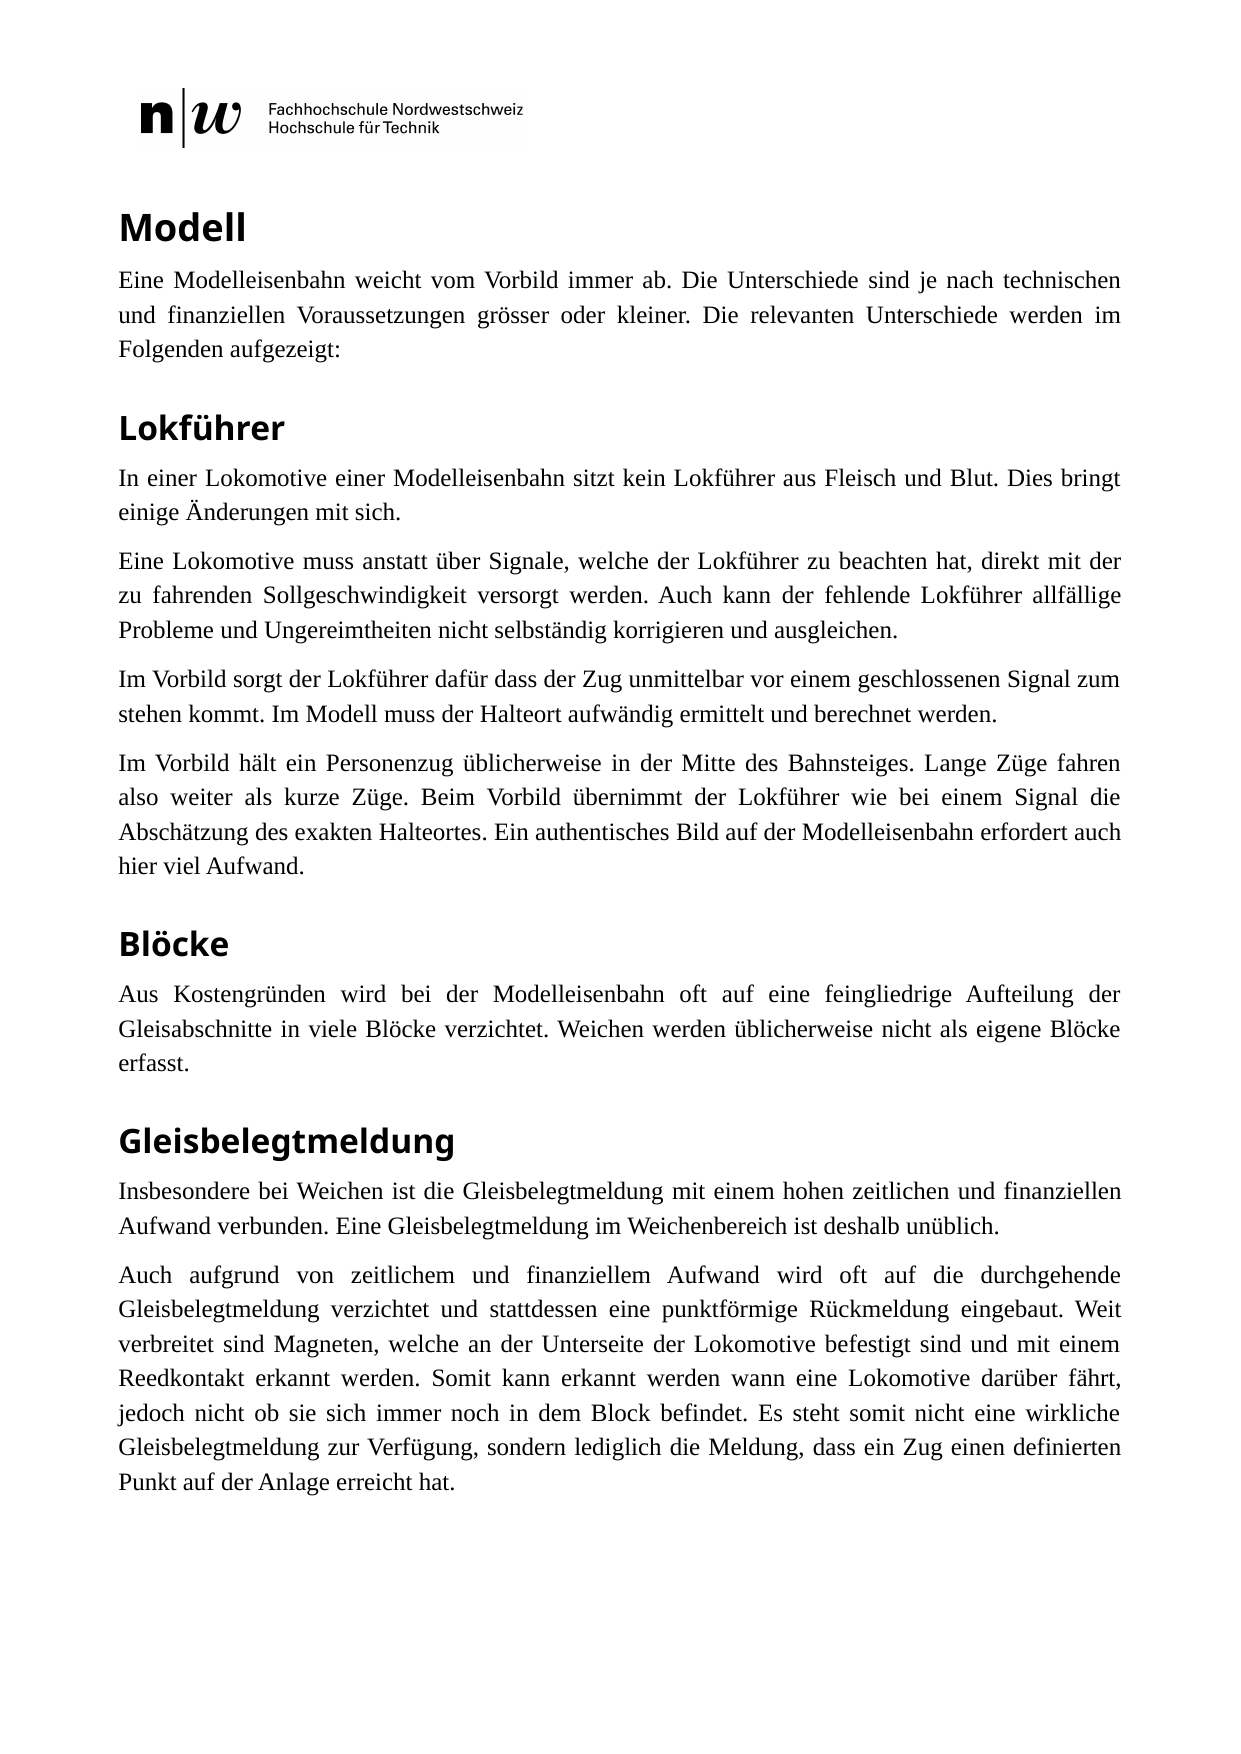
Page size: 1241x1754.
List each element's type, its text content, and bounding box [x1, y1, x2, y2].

picture [141, 88, 523, 148]
text Insbesondere bei Weichen ist die Gleisbelegtmeldung mit einem hohen zeitlichen und finanziellen Aufwand verbunden. Eine Gleisbelegtmeldung im Weichenbereich ist deshalb unüblich. [118, 1176, 1122, 1239]
text In einer Lokomotive einer Modelleisenbahn sitzt kein Lokführer aus Fleisch und Blut. Dies bringt einige Änderungen mit sich. [118, 463, 1122, 526]
subtitle Blöcke [118, 921, 1122, 967]
text Eine Modelleisenbahn weicht vom Vorbild immer ab. Die Unterschiede sind je nach technischen und finanziellen Voraussetzungen grösser oder kleiner. Die relevanten Unterschiede werden im Folgenden aufgezeigt: [118, 266, 1122, 363]
subtitle Lokführer [118, 404, 1122, 450]
text Im Vorbild sorgt der Lokführer dafür dass der Zug unmittelbar vor einem geschlossenen Signal zum stehen kommt. Im Modell muss der Halteort aufwändig ermittelt und berechnet werden. [118, 664, 1122, 727]
text Aus Kostengründen wird bei der Modelleisenbahn oft auf eine feingliedrige Aufteilung der Gleisabschnitte in viele Blöcke verzichtet. Weichen werden üblicherweise nicht als eigene Blöcke erfasst. [118, 979, 1122, 1077]
text Im Vorbild hält ein Personenzug üblicherweise in der Mitte des Bahnsteiges. Lange Züge fahren also weiter als kurze Züge. Beim Vorbild übernimmt der Lokführer wie bei einem Signal die Abschätzung des exakten Halteortes. Ein authentisches Bild auf der Modelleisenbahn erfordert auch hier viel Aufwand. [118, 748, 1122, 880]
subtitle Modell [118, 201, 1122, 253]
subtitle Gleisbelegtmeldung [118, 1118, 1122, 1164]
text Eine Lokomotive muss anstatt über Signale, welche der Lokführer zu beachten hat, direkt mit der zu fahrenden Sollgeschwindigkeit versorgt werden. Auch kann der fehlende Lokführer allfällige Probleme und Ungereimtheiten nicht selbständig korrigieren und ausgleichen. [118, 546, 1122, 644]
text Auch aufgrund von zeitlichem und finanziellem Aufwand wird oft auf die durchgehende Gleisbelegtmeldung verzichtet und stattdessen eine punktförmige Rückmeldung eingebaut. Weit verbreitet sind Magneten, welche an der Unterseite der Lokomotive befestigt sind und mit einem Reedkontakt erkannt werden. Somit kann erkannt werden wann eine Lokomotive darüber fährt, jedoch nicht ob sie sich immer noch in dem Block befindet. Es steht somit nicht eine wirkliche Gleisbelegtmeldung zur Verfügung, sondern lediglich die Meldung, dass ein Zug einen definierten Punkt auf der Anlage erreicht hat. [118, 1260, 1122, 1496]
